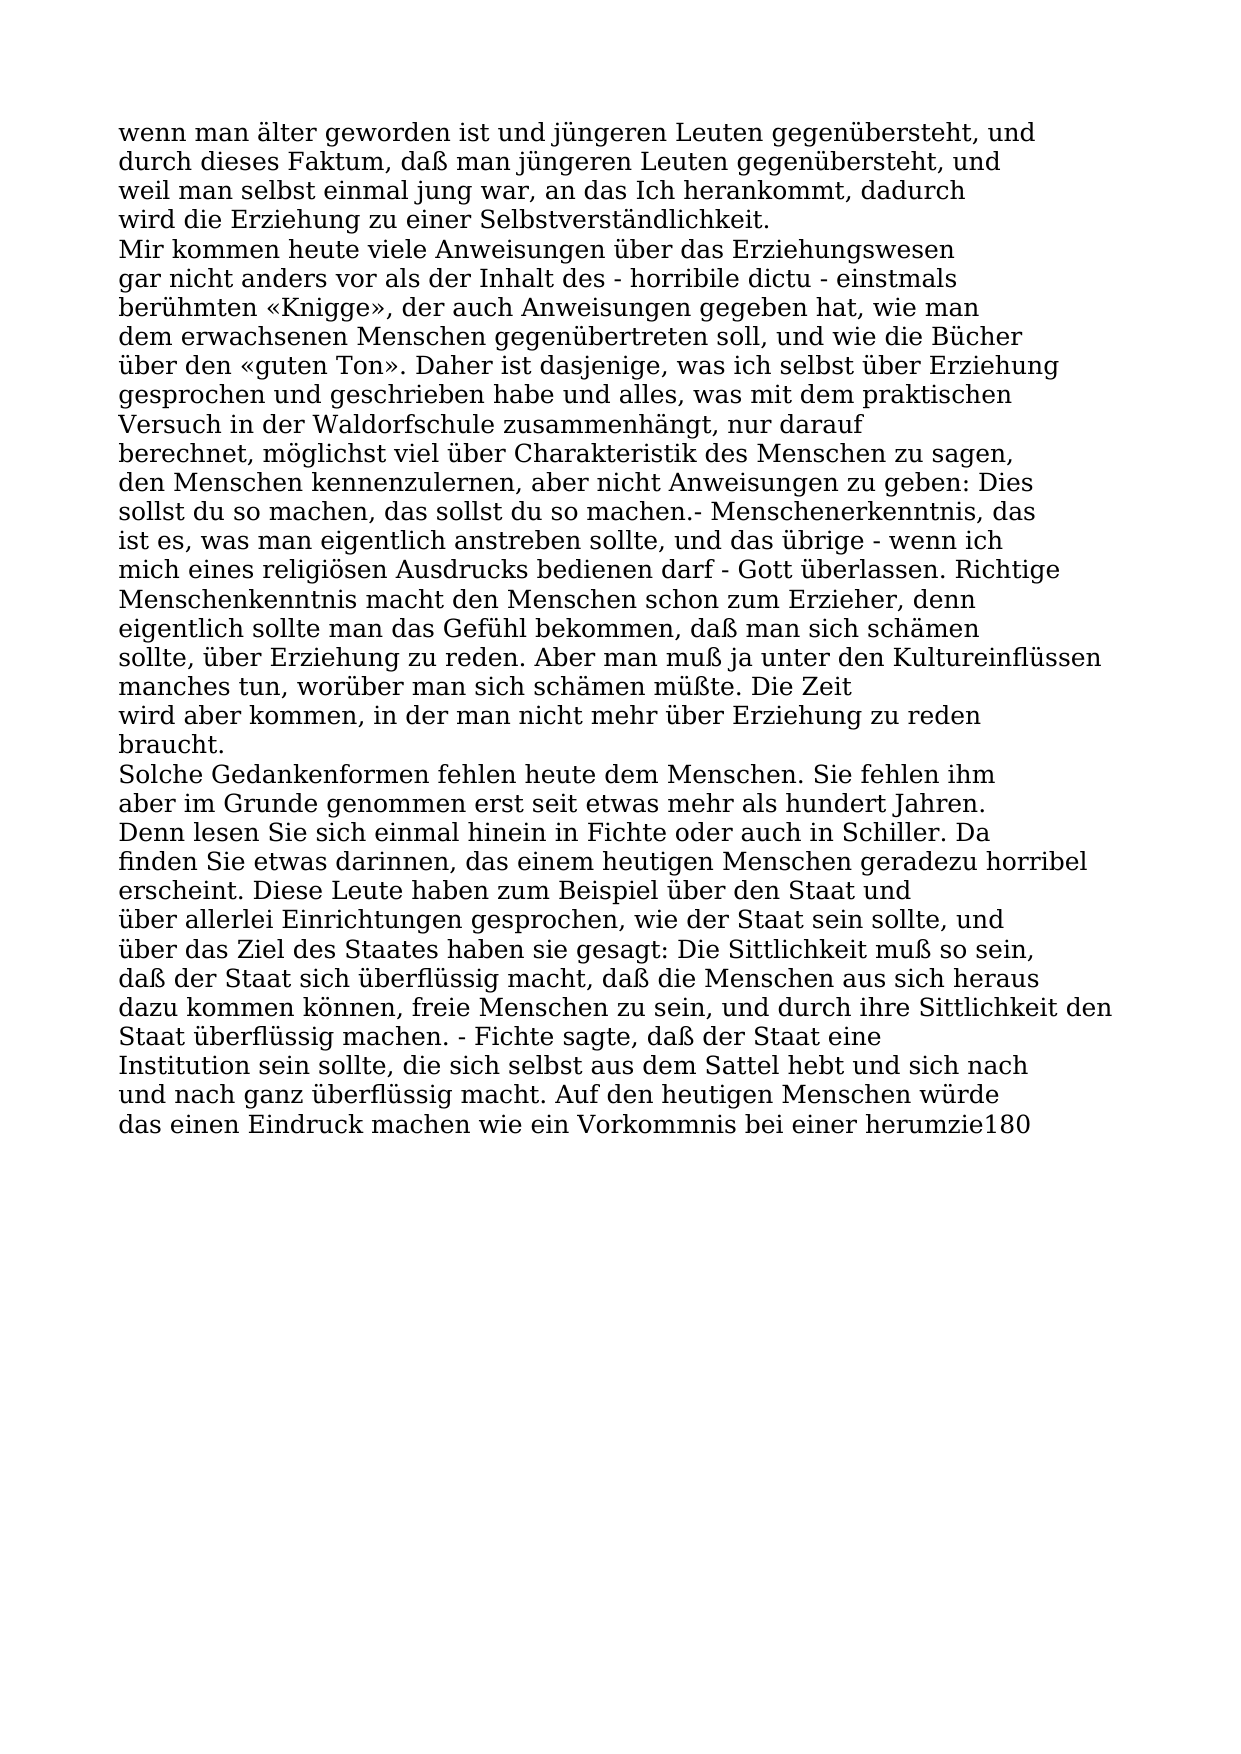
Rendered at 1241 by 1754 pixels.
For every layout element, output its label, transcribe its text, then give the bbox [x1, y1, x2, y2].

text braucht. [118, 731, 1122, 760]
text sollst du so machen, das sollst du so machen.- Menschenerkenntnis, das [118, 497, 1122, 526]
text wird aber kommen, in der man nicht mehr über Erziehung zu reden [118, 701, 1122, 731]
text Institution sein sollte, die sich selbst aus dem Sattel hebt und sich nach [118, 1051, 1122, 1081]
text berühmten «Knigge», der auch Anweisungen gegeben hat, wie man [118, 293, 1122, 322]
text wenn man älter geworden ist und jüngeren Leuten gegenübersteht, und [118, 118, 1122, 147]
text ist es, was man eigentlich anstreben sollte, und das übrige - wenn ich [118, 526, 1122, 556]
text durch dieses Faktum, daß man jüngeren Leuten gegenübersteht, und [118, 147, 1122, 176]
text über das Ziel des Staates haben sie gesagt: Die Sittlichkeit muß so sein, [118, 935, 1122, 964]
text dazu kommen können, freie Menschen zu sein, und durch ihre Sittlichkeit den Staat überflüssig machen. - Fichte sagte, daß der Staat eine [118, 993, 1122, 1051]
text eigentlich sollte man das Gefühl bekommen, daß man sich schämen [118, 614, 1122, 643]
text mich eines religiösen Ausdrucks bedienen darf - Gott überlassen. Richtige Menschenkenntnis macht den Menschen schon zum Erzieher, denn [118, 556, 1122, 614]
text finden Sie etwas darinnen, das einem heutigen Menschen geradezu horribel erscheint. Diese Leute haben zum Beispiel über den Staat und [118, 847, 1122, 906]
text wird die Erziehung zu einer Selbstverständlichkeit. [118, 206, 1122, 235]
text sollte, über Erziehung zu reden. Aber man muß ja unter den Kultureinflüssen manches tun, worüber man sich schämen müßte. Die Zeit [118, 643, 1122, 701]
text Denn lesen Sie sich einmal hinein in Fichte oder auch in Schiller. Da [118, 818, 1122, 847]
text und nach ganz überflüssig macht. Auf den heutigen Menschen würde [118, 1081, 1122, 1110]
text weil man selbst einmal jung war, an das Ich herankommt, dadurch [118, 176, 1122, 206]
text berechnet, möglichst viel über Charakteristik des Menschen zu sagen, [118, 439, 1122, 468]
text gar nicht anders vor als der Inhalt des - horribile dictu - einstmals [118, 264, 1122, 293]
text über allerlei Einrichtungen gesprochen, wie der Staat sein sollte, und [118, 906, 1122, 935]
text Solche Gedankenformen fehlen heute dem Menschen. Sie fehlen ihm [118, 760, 1122, 789]
text Mir kommen heute viele Anweisungen über das Erziehungswesen [118, 235, 1122, 264]
text daß der Staat sich überflüssig macht, daß die Menschen aus sich heraus [118, 964, 1122, 993]
text über den «guten Ton». Daher ist dasjenige, was ich selbst über Erziehung gesprochen und geschrieben habe und alles, was mit dem praktischen Versuch in der Waldorfschule zusammenhängt, nur darauf [118, 351, 1122, 439]
text das einen Eindruck machen wie ein Vorkommnis bei einer herumzie180 [118, 1110, 1122, 1139]
text dem erwachsenen Menschen gegenübertreten soll, und wie die Bücher [118, 322, 1122, 351]
text den Menschen kennenzulernen, aber nicht Anweisungen zu geben: Dies [118, 468, 1122, 497]
text aber im Grunde genommen erst seit etwas mehr als hundert Jahren. [118, 789, 1122, 818]
